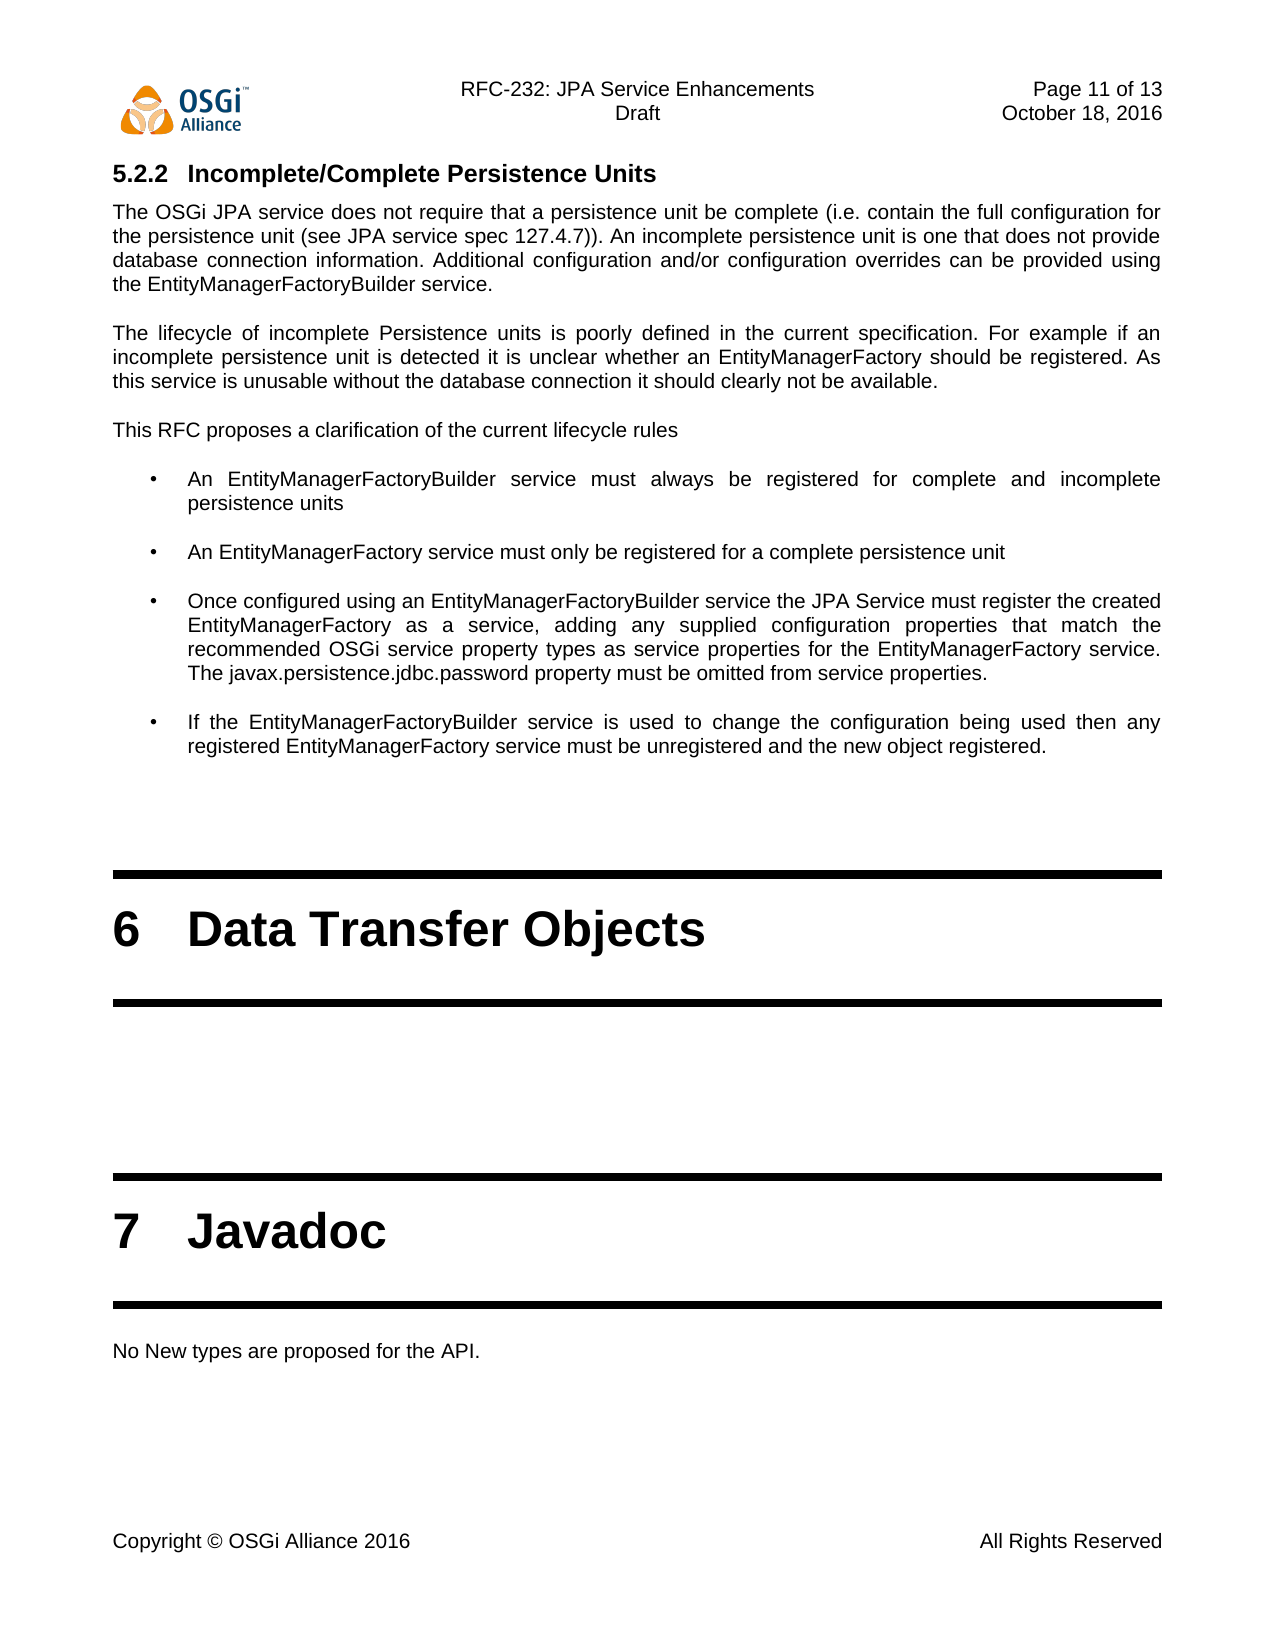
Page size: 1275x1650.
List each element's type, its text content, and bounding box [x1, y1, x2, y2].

text The lifecycle of incomplete Persistence units is poorly defined in the current specification. For example if an incomplete persistence unit is detected it is unclear whether an EntityManagerFactory should be registered. As this service is unusable without the database connection it should clearly not be available. [112, 321, 1162, 393]
subtitle Javadoc [112, 1174, 1162, 1309]
list An EntityManagerFactoryBuilder service must always be registered for complete and incomplete persistence units [150, 467, 1162, 515]
text This RFC proposes a clarification of the current lifecycle rules [112, 418, 1162, 442]
picture [113, 78, 257, 142]
list If the EntityManagerFactoryBuilder service is used to change the configuration being used then any registered EntityManagerFactory service must be unregistered and the new object registered. [150, 710, 1162, 758]
subtitle Data Transfer Objects [112, 871, 1162, 1007]
subtitle Incomplete/Complete Persistence Units [112, 159, 1162, 188]
list An EntityManagerFactory service must only be registered for a complete persistence unit [150, 540, 1162, 564]
text No New types are proposed for the API. [112, 1338, 1162, 1362]
list Once configured using an EntityManagerFactoryBuilder service the JPA Service must register the created EntityManagerFactory as a service, adding any supplied configuration properties that match the recommended OSGi service property types as service properties for the EntityManagerFactory service. The javax.persistence.jdbc.password property must be omitted from service properties. [150, 589, 1162, 685]
text The OSGi JPA service does not require that a persistence unit be complete (i.e. contain the full configuration for the persistence unit (see JPA service spec 127.4.7)). An incomplete persistence unit is one that does not provide database connection information. Additional configuration and/or configuration overrides can be provided using the EntityManagerFactoryBuilder service. [112, 200, 1162, 296]
